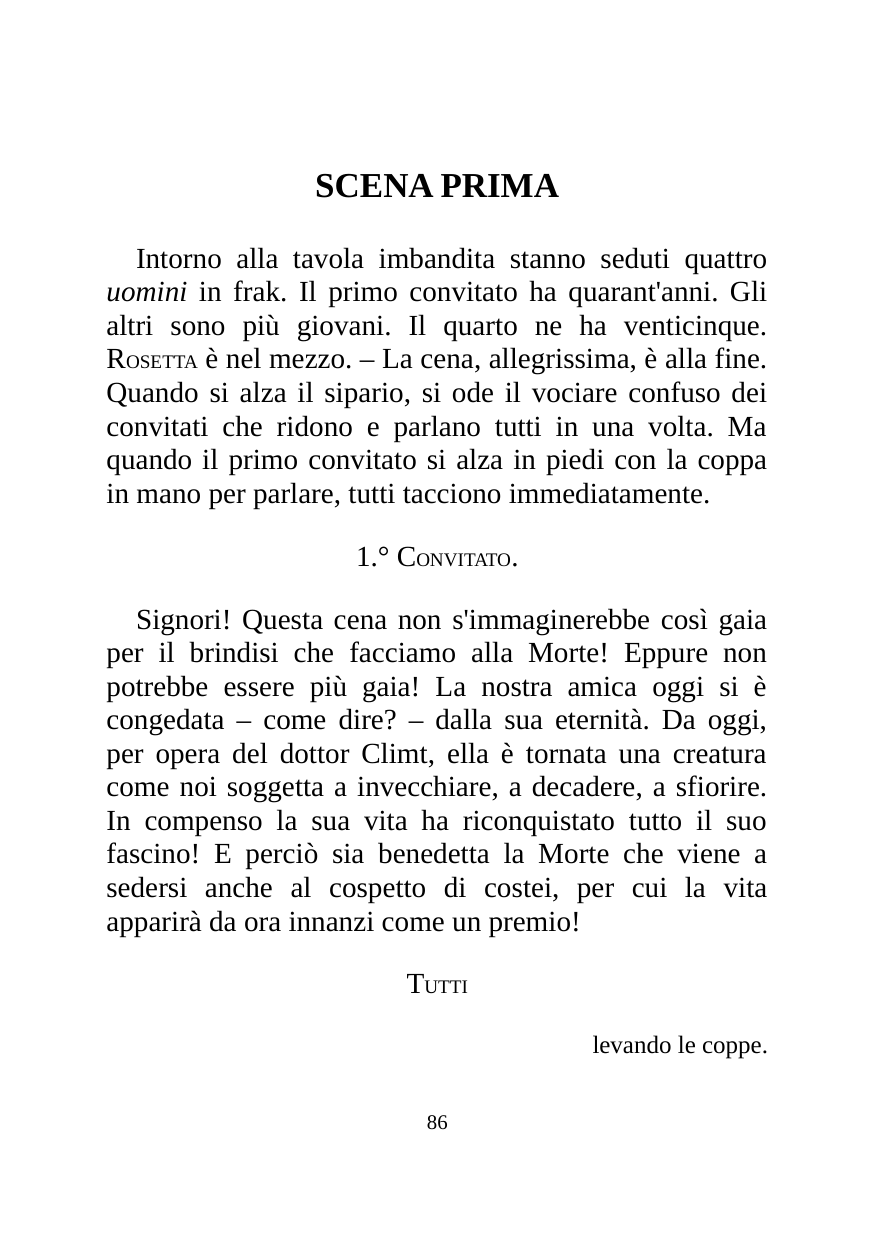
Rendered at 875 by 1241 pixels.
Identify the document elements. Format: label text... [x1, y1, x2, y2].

text levando le coppe. [431, 1030, 768, 1058]
text Tutti [106, 967, 768, 1000]
subtitle SCENA PRIMA [106, 165, 768, 206]
text 1.° Convitato. [106, 539, 768, 572]
text Signori! Questa cena non s'immaginerebbe così gaia per il brindisi che facciamo alla Morte! Eppure non potrebbe essere più gaia! La nostra amica oggi si è congedata – come dire? – dalla sua eternità. Da oggi, per opera del dottor Climt, ella è tornata una creatura come noi soggetta a invecchiare, a decadere, a sfiorire. In compenso la sua vita ha riconquistato tutto il suo fascino! E perciò sia benedetta la Morte che viene a sedersi anche al cospetto di costei, per cui la vita apparirà da ora innanzi come un premio! [106, 602, 768, 937]
text Intorno alla tavola imbandita stanno seduti quattro uomini in frak. Il primo convitato ha quarant'anni. Gli altri sono più giovani. Il quarto ne ha venticinque. Rosetta è nel mezzo. – La cena, allegrissima, è alla fine. Quando si alza il sipario, si ode il vociare confuso dei convitati che ridono e parlano tutti in una volta. Ma quando il primo convitato si alza in piedi con la coppa in mano per parlare, tutti tacciono immediatamente. [106, 241, 768, 509]
